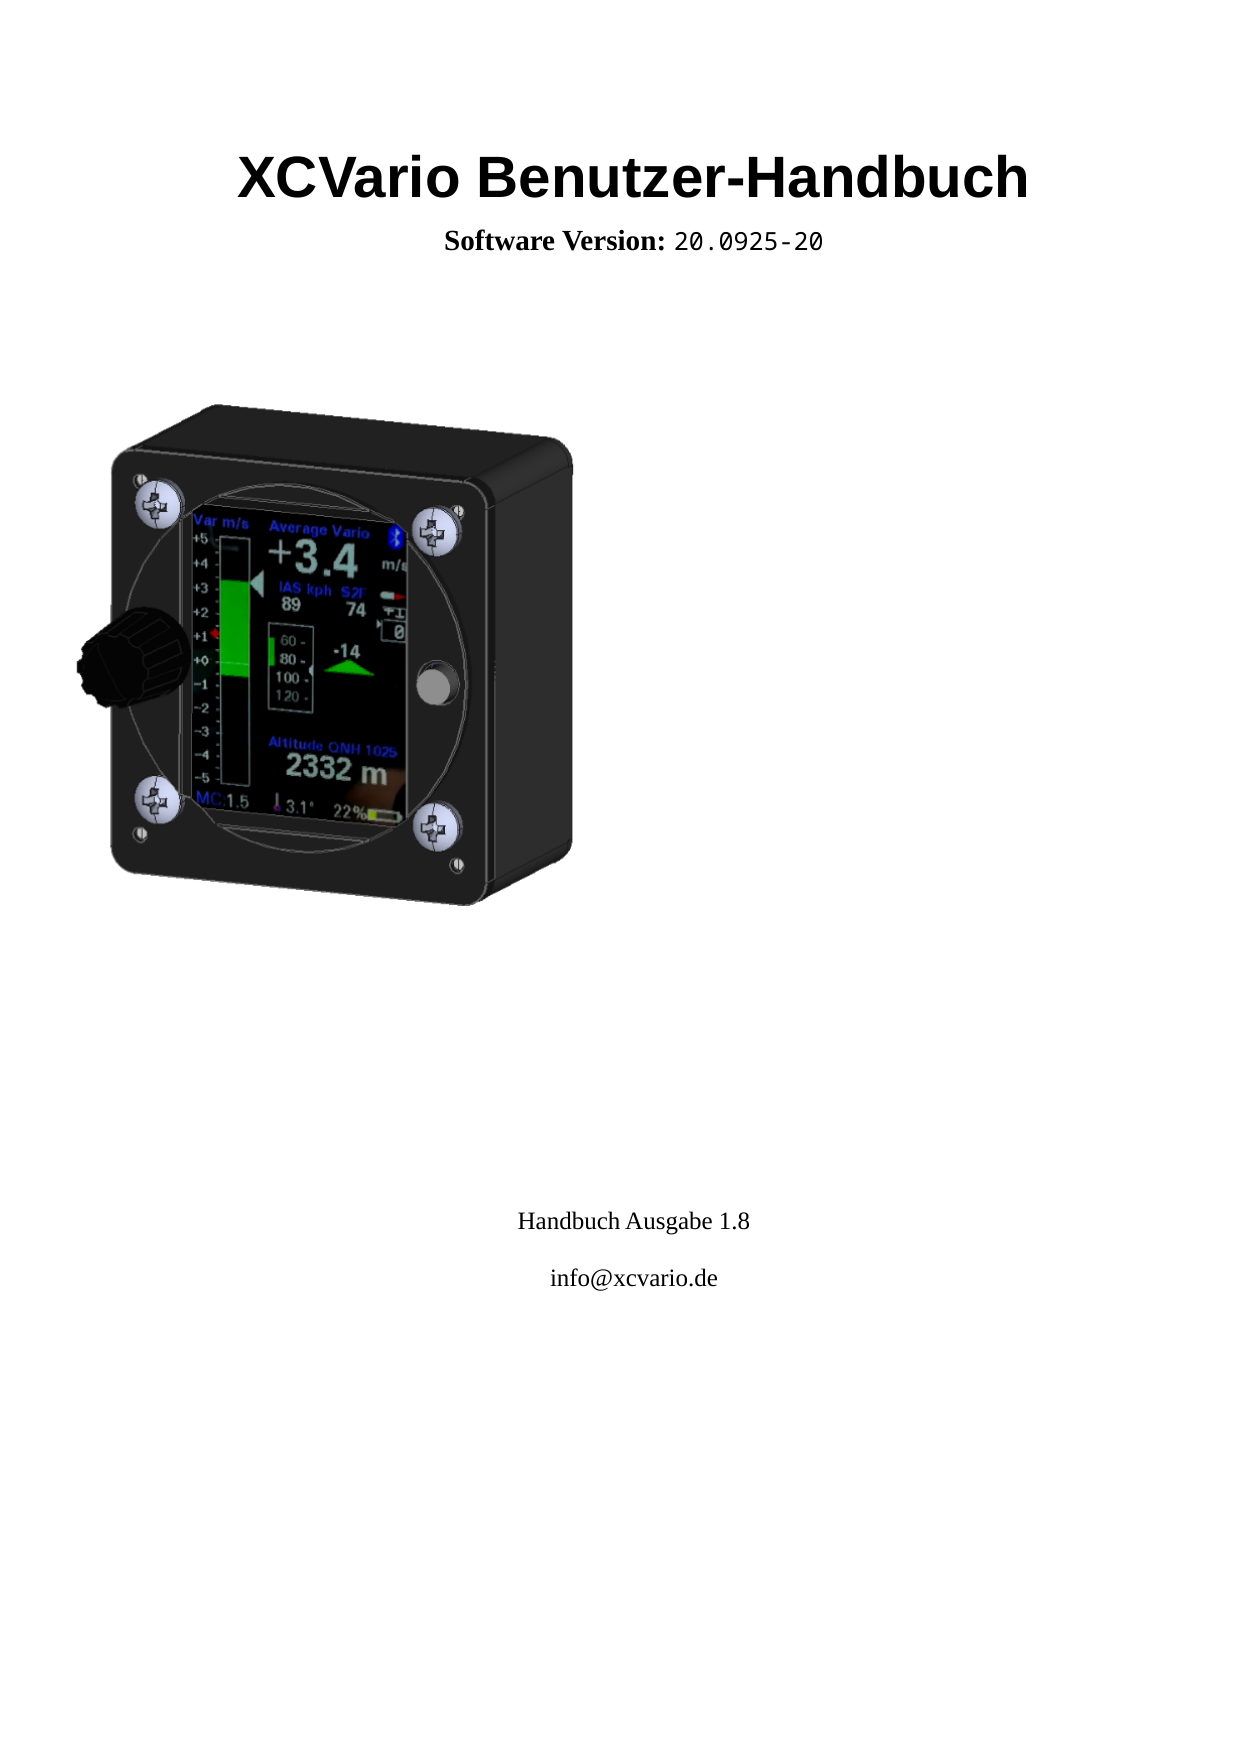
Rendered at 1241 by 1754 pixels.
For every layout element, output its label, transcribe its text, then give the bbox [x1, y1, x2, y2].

text Software Version: 20.0925-20 [60, 223, 1207, 286]
text info@xcvario.de [60, 1263, 1207, 1292]
text Handbuch Ausgabe 1.8 [60, 1206, 1207, 1235]
title XCVario Benutzer-Handbuch [60, 143, 1207, 210]
picture [60, 375, 575, 907]
